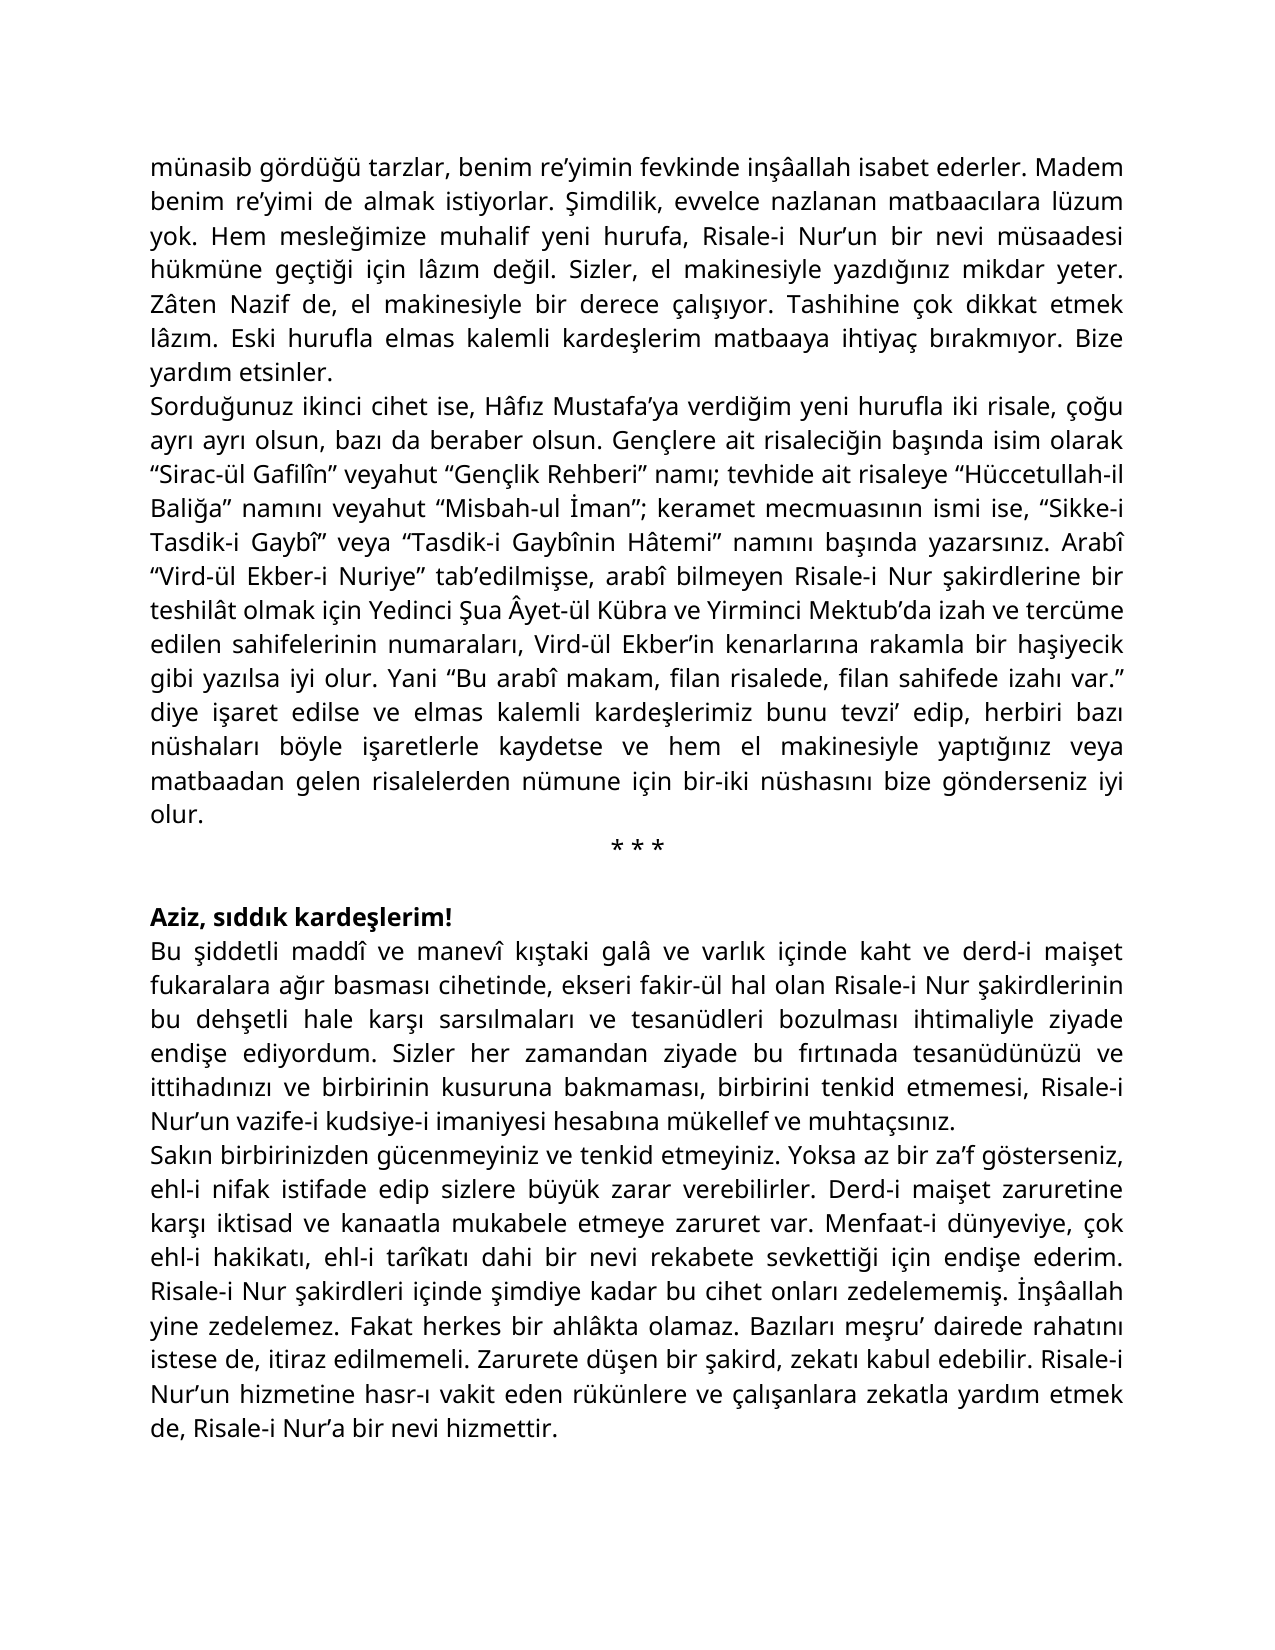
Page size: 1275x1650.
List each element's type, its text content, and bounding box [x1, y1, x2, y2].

text * * * [150, 831, 1125, 865]
text Sakın birbirinizden gücenmeyiniz ve tenkid etmeyiniz. Yoksa az bir za’f gösterseniz, ehl-i nifak istifade edip sizlere büyük zarar verebilirler. Derd-i maişet zaruretine karşı iktisad ve kanaatla mukabele etmeye zaruret var. Menfaat-i dünyeviye, çok ehl-i hakikatı, ehl-i tarîkatı dahi bir nevi rekabete sevkettiği için endişe ederim. Risale-i Nur şakirdleri içinde şimdiye kadar bu cihet onları zedelememiş. İnşâallah yine zedelemez. Fakat herkes bir ahlâkta olamaz. Bazıları meşru’ dairede rahatını istese de, itiraz edilmemeli. Zarurete düşen bir şakird, zekatı kabul edebilir. Risale-i Nur’un hizmetine hasr-ı vakit eden rükünlere ve çalışanlara zekatla yardım etmek de, Risale-i Nur’a bir nevi hizmettir. [150, 1138, 1125, 1444]
text münasib gördüğü tarzlar, benim re’yimin fevkinde inşâallah isabet ederler. Madem benim re’yimi de almak istiyorlar. Şimdilik, evvelce nazlanan matbaacılara lüzum yok. Hem mesleğimize muhalif yeni hurufa, Risale-i Nur’un bir nevi müsaadesi hükmüne geçtiği için lâzım değil. Sizler, el makinesiyle yazdığınız mikdar yeter. Zâten Nazif de, el makinesiyle bir derece çalışıyor. Tashihine çok dikkat etmek lâzım. Eski hurufla elmas kalemli kardeşlerim matbaaya ihtiyaç bırakmıyor. Bize yardım etsinler. [150, 150, 1125, 388]
text Aziz, sıddık kardeşlerim! [150, 899, 1125, 933]
text Sorduğunuz ikinci cihet ise, Hâfız Mustafa’ya verdiğim yeni hurufla iki risale, çoğu ayrı ayrı olsun, bazı da beraber olsun. Gençlere ait risaleciğin başında isim olarak “Sirac-ül Gafilîn” veyahut “Gençlik Rehberi” namı; tevhide ait risaleye “Hüccetullah-il Baliğa” namını veyahut “Misbah-ul İman”; keramet mecmuasının ismi ise, “Sikke-i Tasdik-i Gaybî” veya “Tasdik-i Gaybînin Hâtemi” namını başında yazarsınız. Arabî “Vird-ül Ekber-i Nuriye” tab’edilmişse, arabî bilmeyen Risale-i Nur şakirdlerine bir teshilât olmak için Yedinci Şua Âyet-ül Kübra ve Yirminci Mektub’da izah ve tercüme edilen sahifelerinin numaraları, Vird-ül Ekber’in kenarlarına rakamla bir haşiyecik gibi yazılsa iyi olur. Yani “Bu arabî makam, filan risalede, filan sahifede izahı var.” diye işaret edilse ve elmas kalemli kardeşlerimiz bunu tevzi’ edip, herbiri bazı nüshaları böyle işaretlerle kaydetse ve hem el makinesiyle yaptığınız veya matbaadan gelen risalelerden nümune için bir-iki nüshasını bize gönderseniz iyi olur. [150, 388, 1125, 831]
text Bu şiddetli maddî ve manevî kıştaki galâ ve varlık içinde kaht ve derd-i maişet fukaralara ağır basması cihetinde, ekseri fakir-ül hal olan Risale-i Nur şakirdlerinin bu dehşetli hale karşı sarsılmaları ve tesanüdleri bozulması ihtimaliyle ziyade endişe ediyordum. Sizler her zamandan ziyade bu fırtınada tesanüdünüzü ve ittihadınızı ve birbirinin kusuruna bakmaması, birbirini tenkid etmemesi, Risale-i Nur’un vazife-i kudsiye-i imaniyesi hesabına mükellef ve muhtaçsınız. [150, 933, 1125, 1138]
